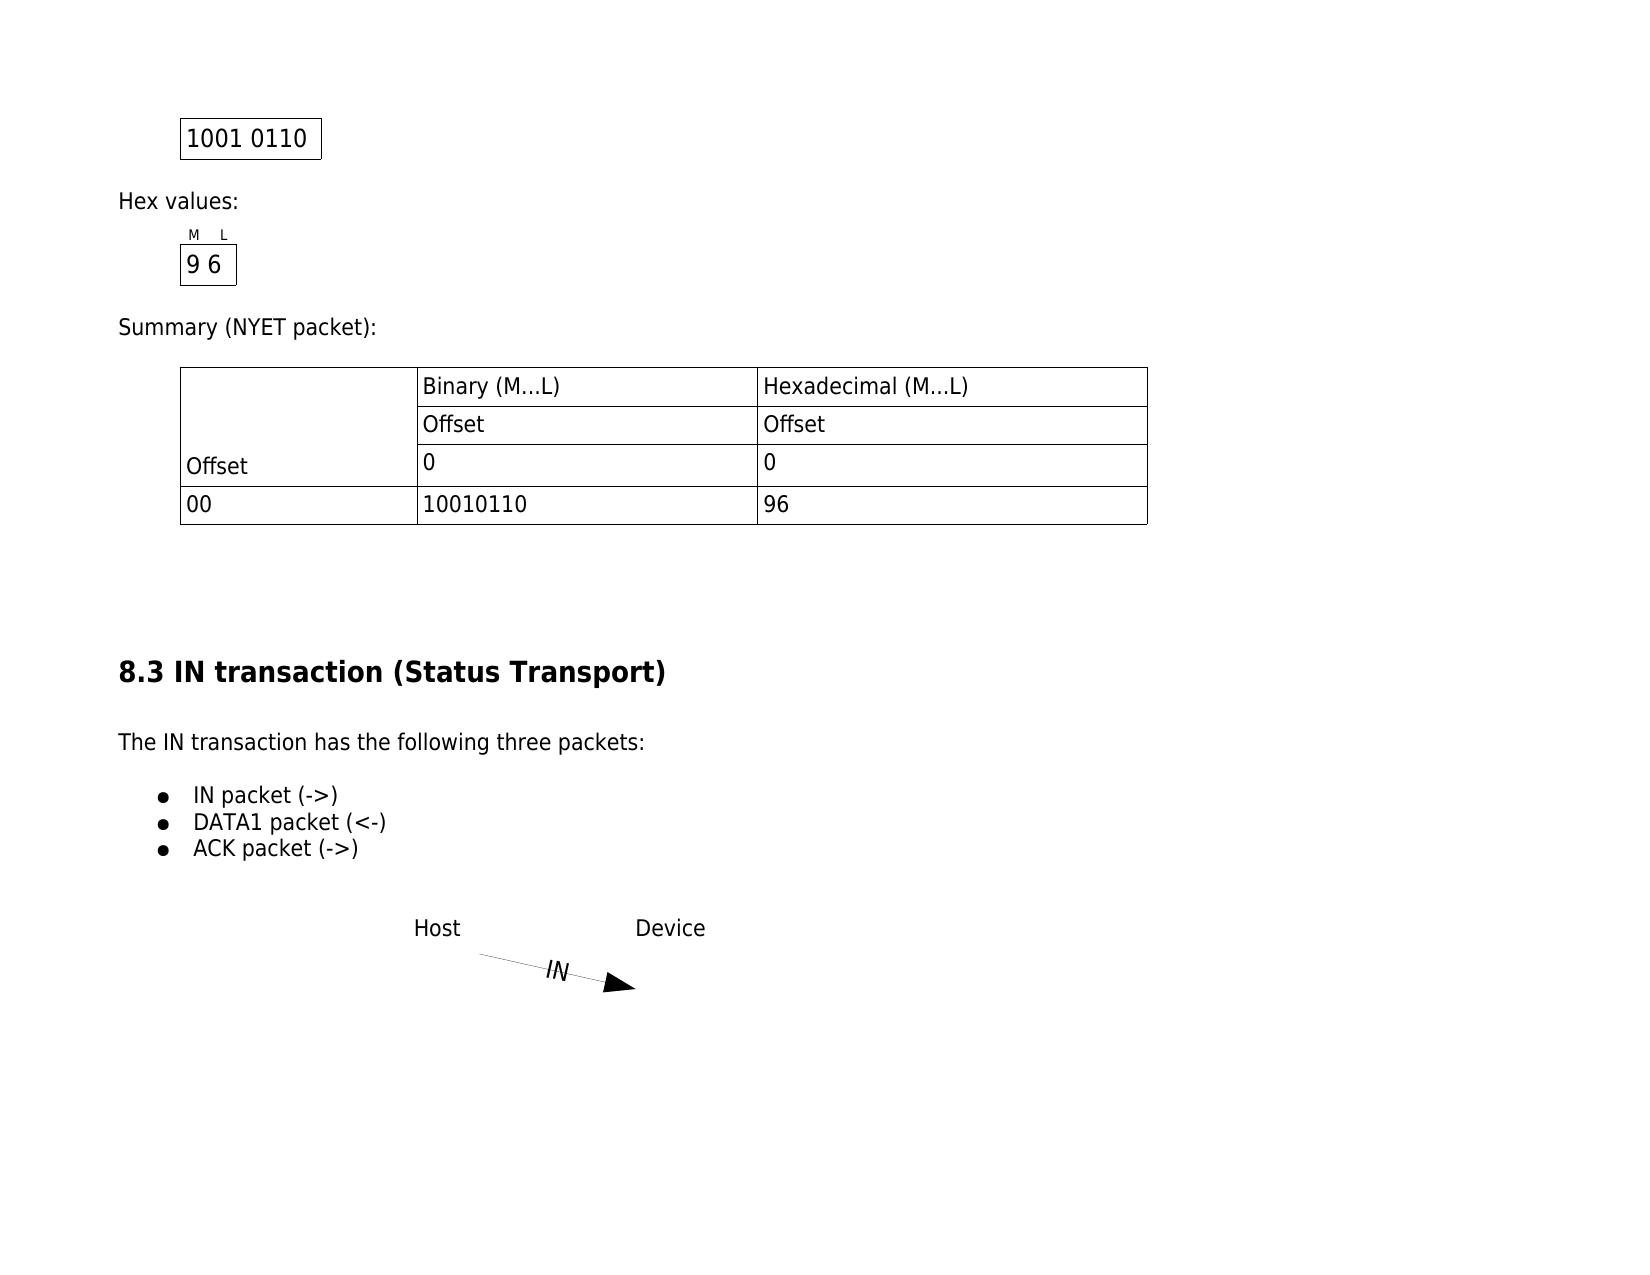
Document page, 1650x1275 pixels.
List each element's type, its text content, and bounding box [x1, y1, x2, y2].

text The IN transaction has the following three packets: [118, 729, 1532, 755]
list IN packet (->) [156, 782, 1532, 809]
text M L [118, 215, 1532, 244]
table_cell 0 [418, 445, 757, 486]
table_header Binary (M...L) [418, 368, 757, 406]
list ACK packet (->) [156, 835, 1532, 862]
table_cell 10010110 [418, 487, 757, 524]
table_header 1001 0110 [181, 119, 321, 159]
table_header 9 6 [181, 245, 236, 285]
table_cell Offset [758, 407, 1147, 444]
list DATA1 packet (<-) [156, 809, 1532, 835]
table_cell 00 [181, 487, 417, 524]
text Summary (NYET packet): [118, 314, 1532, 341]
table_cell 0 [758, 445, 1147, 486]
table_cell 96 [758, 487, 1147, 524]
text Hex values: [118, 188, 1532, 215]
table_cell Offset [418, 407, 757, 444]
table_header Offset [181, 368, 417, 486]
text Host Device [118, 915, 1532, 942]
table_header Hexadecimal (M...L) [758, 368, 1147, 406]
subtitle 8.3 IN transaction (Status Transport) [118, 656, 1532, 689]
